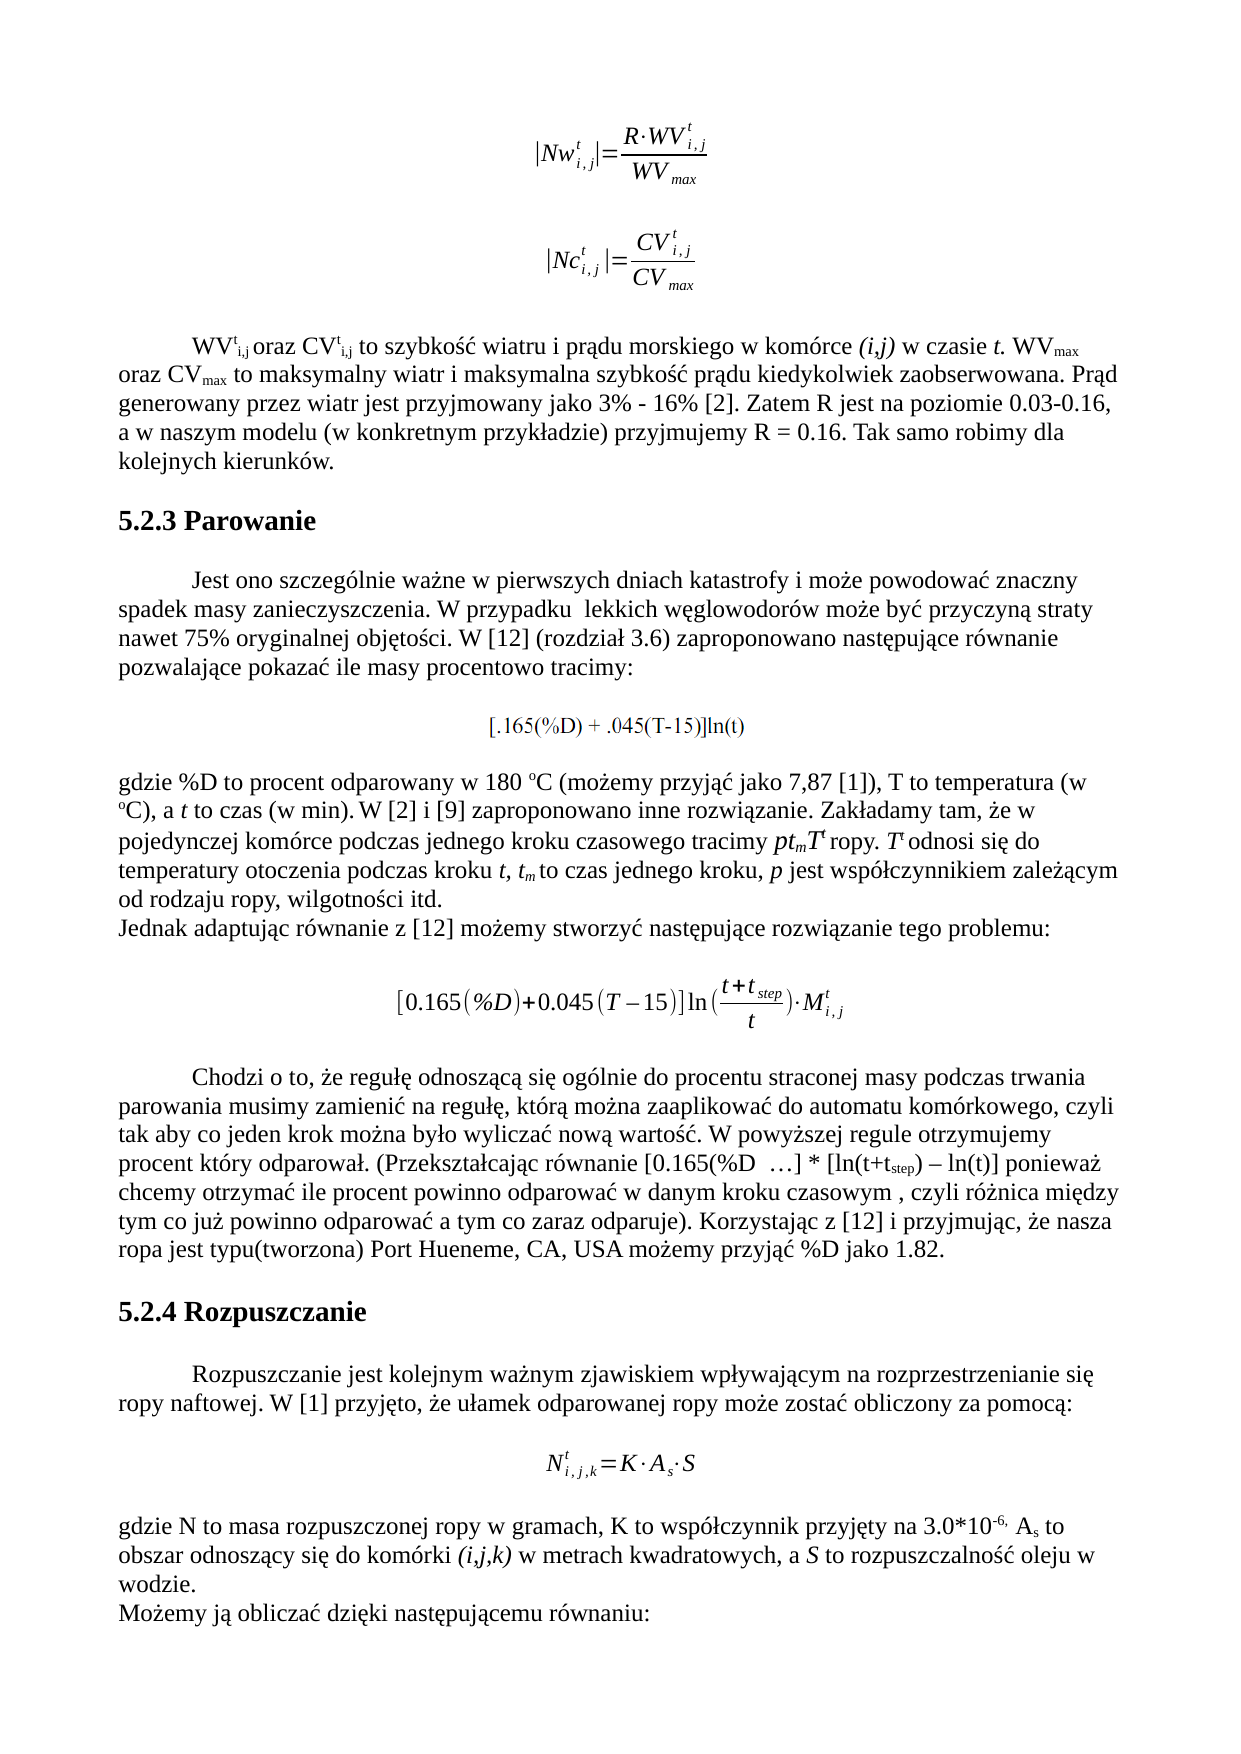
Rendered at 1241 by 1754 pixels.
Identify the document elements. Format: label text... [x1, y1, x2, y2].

text Rozpuszczanie jest kolejnym ważnym zjawiskiem wpływającym na rozprzestrzenianie się ropy naftowej. W [1] przyjęto, że ułamek odparowanej ropy może zostać obliczony za pomocą: [118, 1359, 1122, 1417]
text 5.2.4 Rozpuszczanie [118, 1294, 1122, 1328]
text Jednak adaptując równanie z [12] możemy stworzyć następujące rozwiązanie tego problemu: [118, 913, 1122, 942]
text Możemy ją obliczać dzięki następującemu równaniu: [118, 1598, 1122, 1626]
text Jest ono szczególnie ważne w pierwszych dniach katastrofy i może powodować znaczny spadek masy zanieczyszczenia. W przypadku lekkich węglowodorów może być przyczyną straty nawet 75% oryginalnej objętości. W [12] (rozdział 3.6) zaproponowano następujące równanie pozwalające pokazać ile masy procentowo tracimy: [118, 566, 1122, 681]
text WVti,j oraz CVti,j to szybkość wiatru i prądu morskiego w komórce (i,j) w czasie t. WVmax oraz CVmax to maksymalny wiatr i maksymalna szybkość prądu kiedykolwiek zaobserwowana. Prąd generowany przez wiatr jest przyjmowany jako 3% - 16% [2]. Zatem R jest na poziomie 0.03-0.16, a w naszym modelu (w konkretnym przykładzie) przyjmujemy R = 0.16. Tak samo robimy dla kolejnych kierunków. [118, 331, 1122, 474]
picture [487, 709, 753, 744]
text gdzie N to masa rozpuszczonej ropy w gramach, K to współczynnik przyjęty na 3.0*10-6, As to obszar odnoszący się do komórki (i,j,k) w metrach kwadratowych, a S to rozpuszczalność oleju w wodzie. [118, 1511, 1122, 1598]
text 5.2.3 Parowanie [118, 503, 1122, 537]
text Chodzi o to, że regułę odnoszącą się ogólnie do procentu straconej masy podczas trwania parowania musimy zamienić na regułę, którą można zaaplikować do automatu komórkowego, czyli tak aby co jeden krok można było wyliczać nową wartość. W powyższej regule otrzymujemy procent który odparował. (Przekształcając równanie [0.165(%D …] * [ln(t+tstep) – ln(t)] ponieważ chcemy otrzymać ile procent powinno odparować w danym kroku czasowym , czyli różnica między tym co już powinno odparować a tym co zaraz odparuje). Korzystając z [12] i przyjmując, że nasza ropa jest typu(tworzona) Port Hueneme, CA, USA możemy przyjąć %D jako 1.82. [118, 1062, 1122, 1263]
text gdzie %D to procent odparowany w 180 oC (możemy przyjąć jako 7,87 [1]), T to temperatura (w oC), a t to czas (w min). W [2] i [9] zaproponowano inne rozwiązanie. Zakładamy tam, że w pojedynczej komórce podczas jednego kroku czasowego tracimy ptmTt ropy. Tt odnosi się do temperatury otoczenia podczas kroku t, tm to czas jednego kroku, p jest współczynnikiem zależącym od rodzaju ropy, wilgotności itd. [118, 767, 1122, 913]
